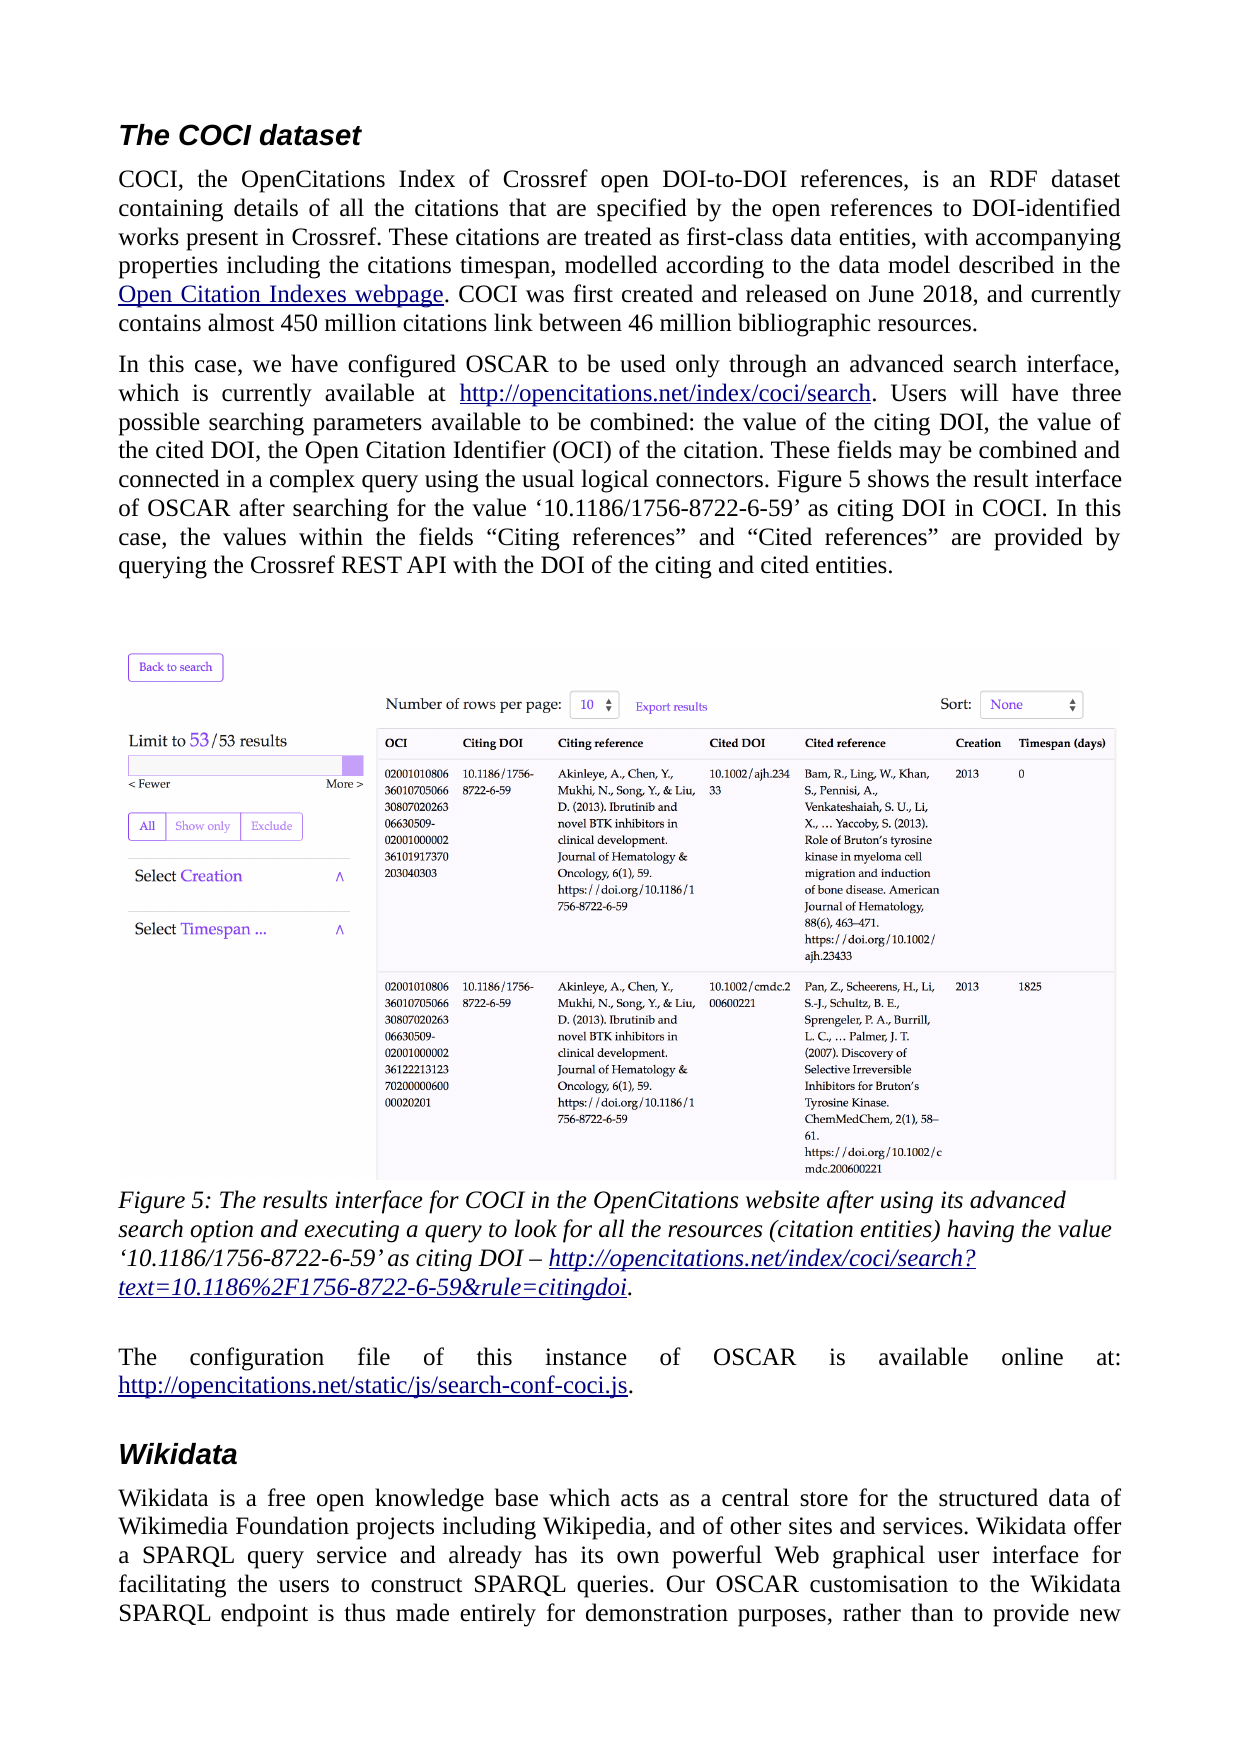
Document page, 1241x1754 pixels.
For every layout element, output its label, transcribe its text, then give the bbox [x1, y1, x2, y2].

text The configuration file of this instance of OSCAR is available online at: http://opencitations.net/static/js/search-conf-coci.js. [118, 1342, 1122, 1399]
text Wikidata is a free open knowledge base which acts as a central store for the structured data of Wikimedia Foundation projects including Wikipedia, and of other sites and services. Wikidata offer a SPARQL query service and already has its own powerful Web graphical user interface for facilitating the users to construct SPARQL queries. Our OSCAR customisation to the Wikidata SPARQL endpoint is thus made entirely for demonstration purposes, rather than to provide new [118, 1483, 1122, 1626]
text Figure 5: The results interface for COCI in the OpenCitations website after using its advanced search option and executing a query to look for all the resources (citation entities) having the value ‘10.1186/1756-8722-6-59’ as citing DOI – http://opencitations.net/index/coci/search?text=10.1186%2F1756-8722-6-59&rule=citingdoi. [118, 1180, 1122, 1300]
subtitle Wikidata [118, 1437, 1122, 1470]
picture [118, 645, 1123, 1180]
text COCI, the OpenCitations Index of Crossref open DOI-to-DOI references, is an RDF dataset containing details of all the citations that are specified by the open references to DOI-identified works present in Crossref. These citations are treated as first-class data entities, with accompanying properties including the citations timespan, modelled according to the data model described in the Open Citation Indexes webpage. COCI was first created and released on June 2018, and currently contains almost 450 million citations link between 46 million bibliographic resources. [118, 164, 1122, 337]
subtitle The COCI dataset [118, 118, 1122, 152]
text In this case, we have configured OSCAR to be used only through an advanced search interface, which is currently available at http://opencitations.net/index/coci/search. Users will have three possible searching parameters available to be combined: the value of the citing DOI, the value of the cited DOI, the Open Citation Identifier (OCI) of the citation. These fields may be combined and connected in a complex query using the usual logical connectors. Figure 5 shows the result interface of OSCAR after searching for the value ‘10.1186/1756-8722-6-59’ as citing DOI in COCI. In this case, the values within the fields “Citing references” and “Cited references” are provided by querying the Crossref REST API with the DOI of the citing and cited entities. [118, 349, 1122, 579]
